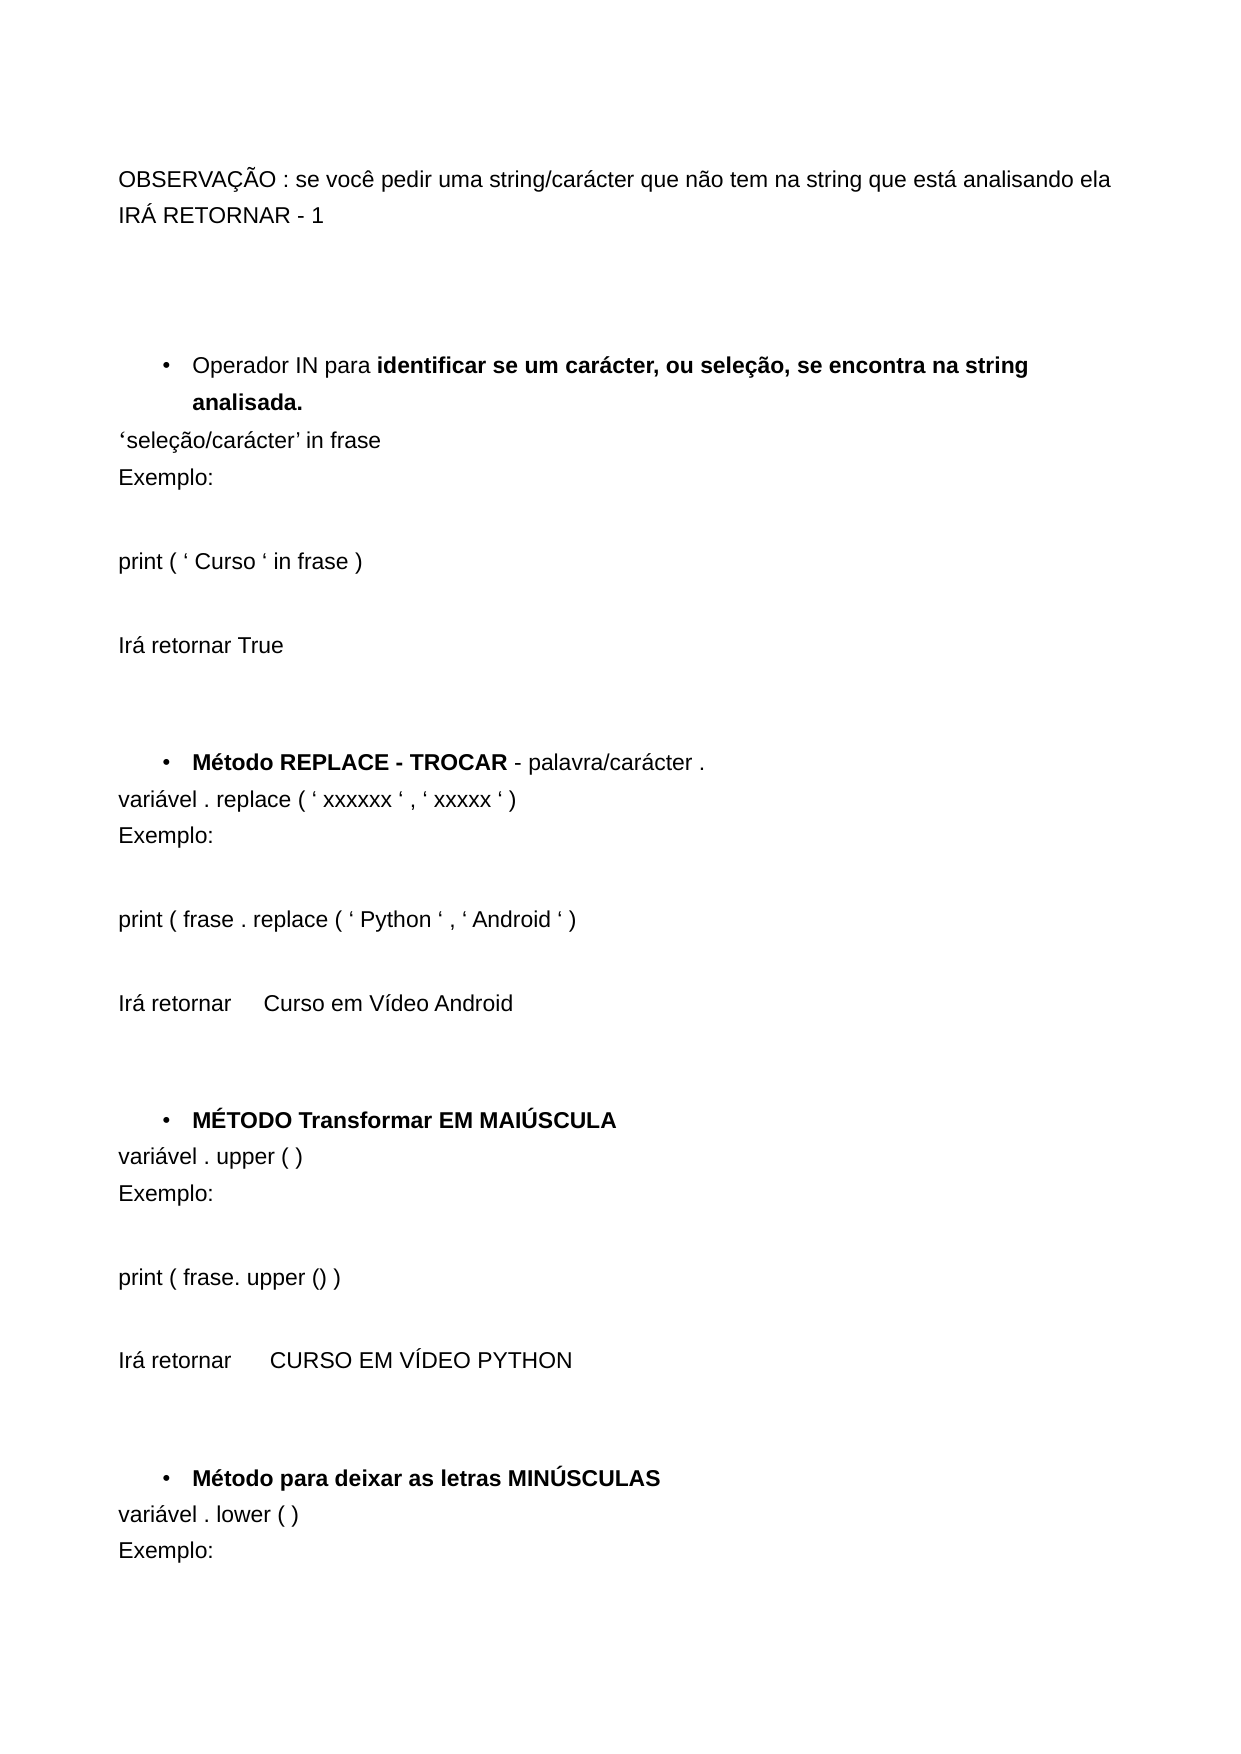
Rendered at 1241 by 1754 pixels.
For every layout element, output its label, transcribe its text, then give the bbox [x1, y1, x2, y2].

text variável . replace ( ‘ xxxxxx ‘ , ‘ xxxxx ‘ ) [118, 786, 1122, 812]
text print ( ‘ Curso ‘ in frase ) [118, 548, 1122, 575]
text print ( frase. upper () ) [118, 1263, 1122, 1290]
text ‘seleção/carácter’ in frase [118, 425, 1122, 453]
list Método para deixar as letras MINÚSCULAS [162, 1464, 1122, 1491]
text OBSERVAÇÃO : se você pedir uma string/carácter que não tem na string que está analisando ela IRÁ RETORNAR - 1 [118, 166, 1122, 228]
text variável . upper ( ) [118, 1143, 1122, 1169]
text Exemplo: [118, 1537, 1122, 1563]
list Método REPLACE - TROCAR - palavra/carácter . [162, 749, 1122, 776]
text Exemplo: [118, 822, 1122, 848]
text Exemplo: [118, 1179, 1122, 1206]
text Irá retornar Curso em Vídeo Android [118, 990, 1122, 1016]
list MÉTODO Transformar EM MAIÚSCULA [162, 1107, 1122, 1133]
list Operador IN para identificar se um carácter, ou seleção, se encontra na string analisada. [162, 352, 1122, 415]
text Irá retornar CURSO EM VÍDEO PYTHON [118, 1347, 1122, 1374]
text Irá retornar True [118, 632, 1122, 659]
text Exemplo: [118, 464, 1122, 491]
text variável . lower ( ) [118, 1501, 1122, 1527]
text print ( frase . replace ( ‘ Python ‘ , ‘ Android ‘ ) [118, 906, 1122, 932]
